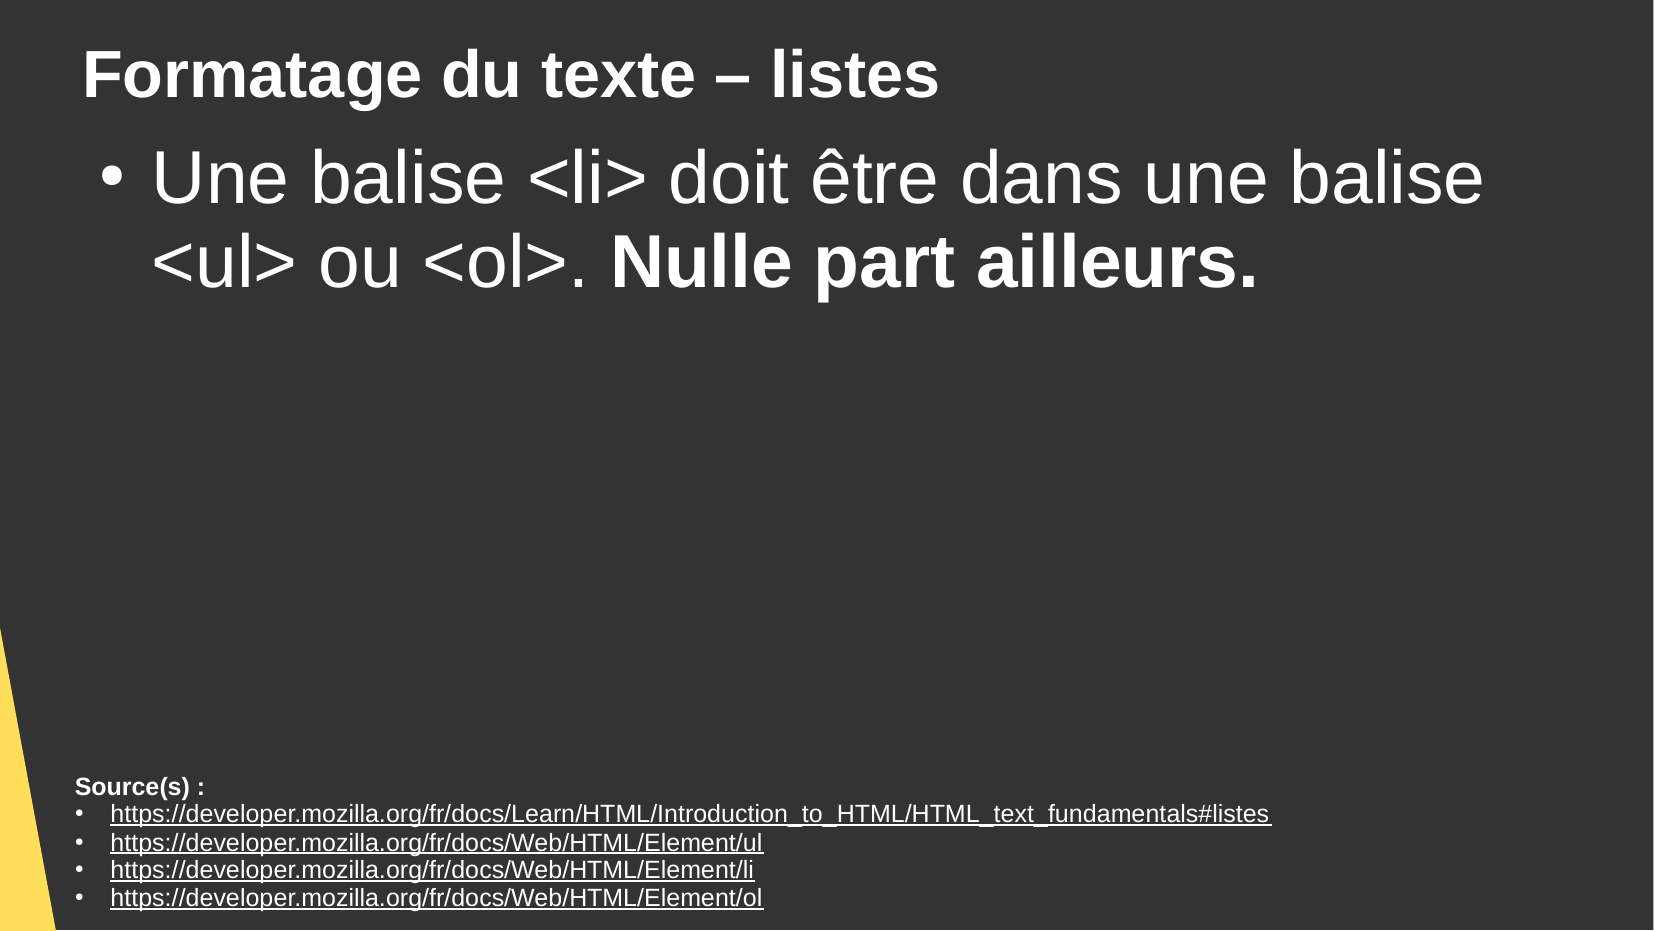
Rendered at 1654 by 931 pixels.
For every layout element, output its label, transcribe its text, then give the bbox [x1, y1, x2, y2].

title Formatage du texte – listes [82, 37, 1571, 114]
text_box Source(s) : https://developer.mozilla.org/fr/docs/Learn/HTML/Introduction_to_HTML/HTML_text_fundamentals#listes https://developer.mozilla.org/fr/docs/Web/HTML/Element/ul https://developer.mozilla.org/fr/docs/Web/HTML/Element/li https://developer.mozilla.org/fr/docs/Web/HTML/Element/ol [60, 764, 1546, 920]
list Une balise <li> doit être dans une balise <ul> ou <ol>. Nulle part ailleurs. [80, 135, 1605, 626]
text_box [0, 627, 56, 931]
